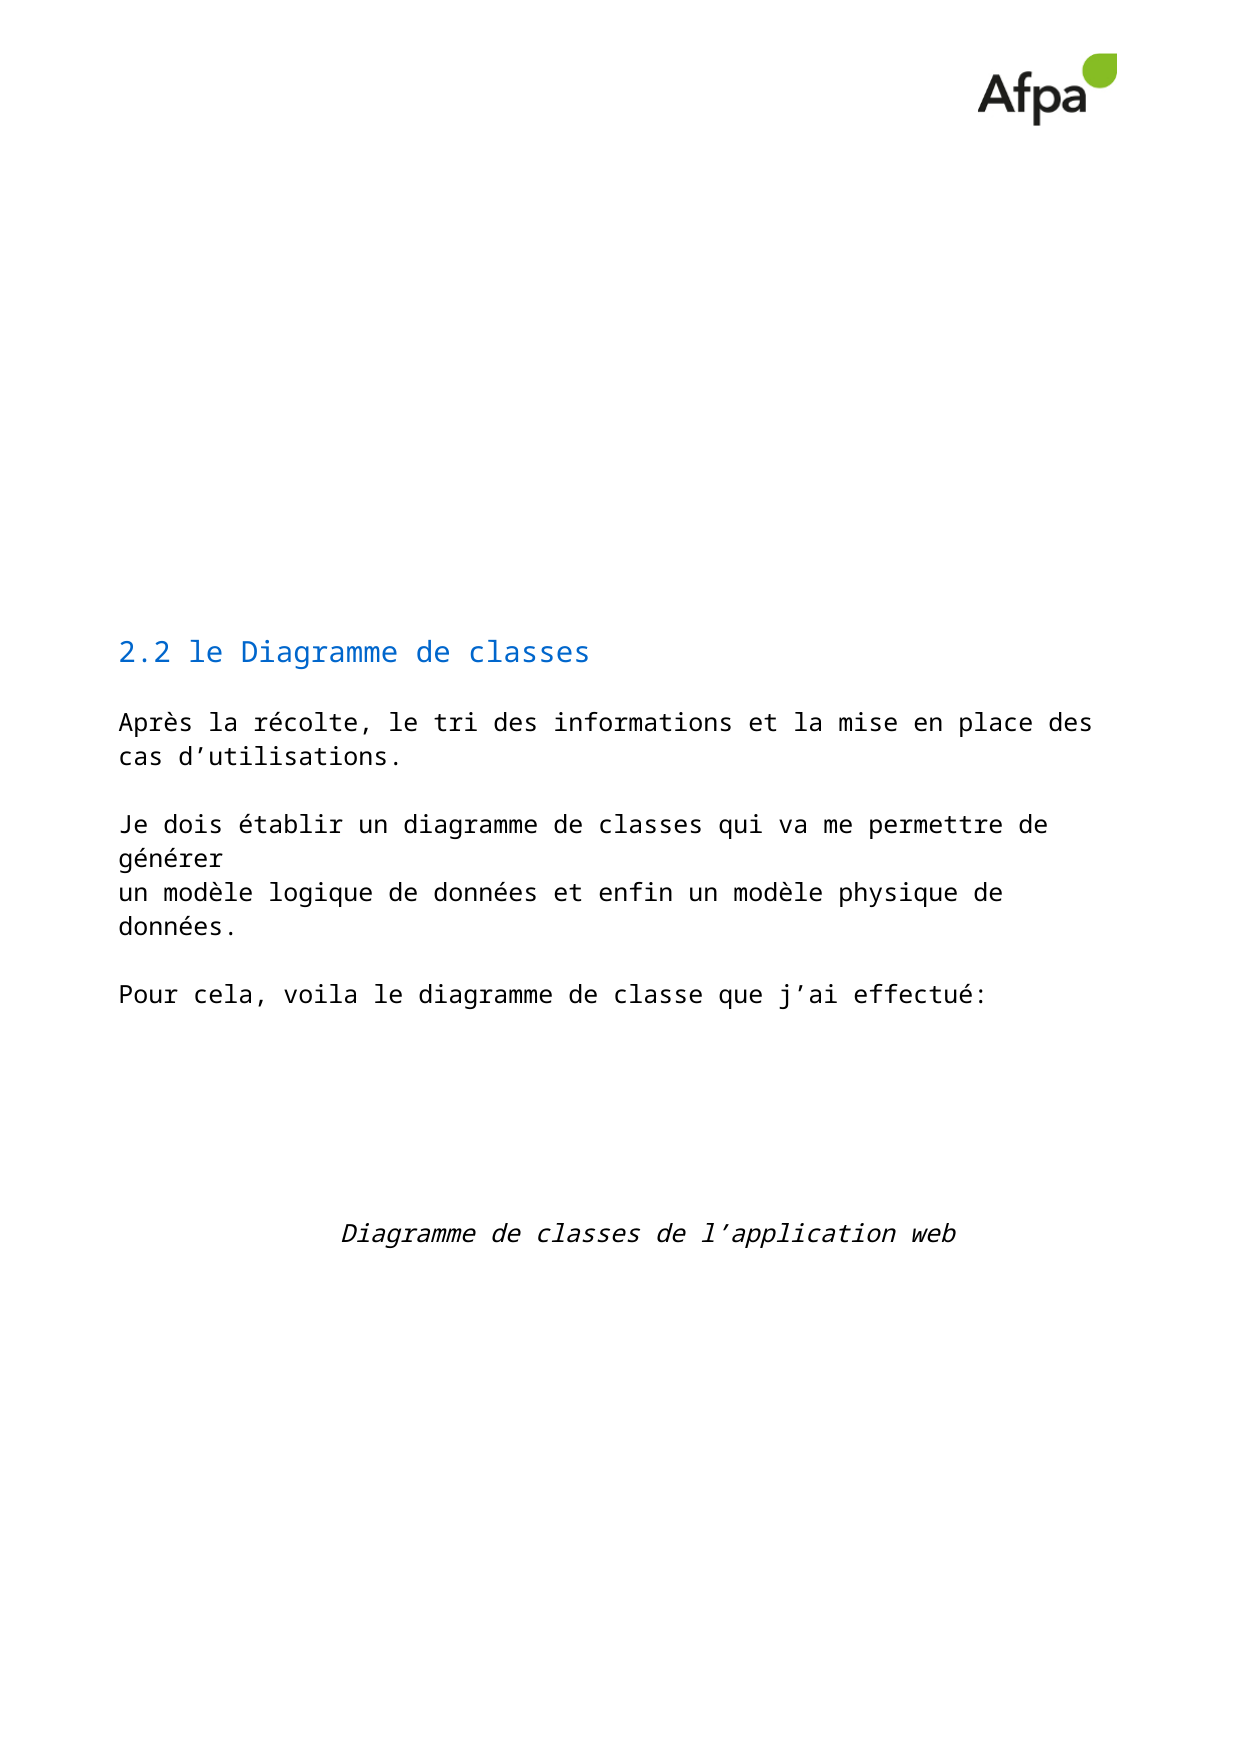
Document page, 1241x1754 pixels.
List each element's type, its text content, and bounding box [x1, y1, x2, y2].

text Je dois établir un diagramme de classes qui va me permettre de générer [118, 807, 1122, 875]
text un modèle logique de données et enfin un modèle physique de données. [118, 875, 1122, 943]
text Pour cela, voila le diagramme de classe que j’ai effectué: [118, 977, 1122, 1011]
text Diagramme de classes de l’application web [118, 1216, 1122, 1250]
picture [977, 53, 1117, 126]
text Après la récolte, le tri des informations et la mise en place des cas d’utilisations. [118, 705, 1122, 773]
text 2.2 le Diagramme de classes [118, 631, 1122, 671]
